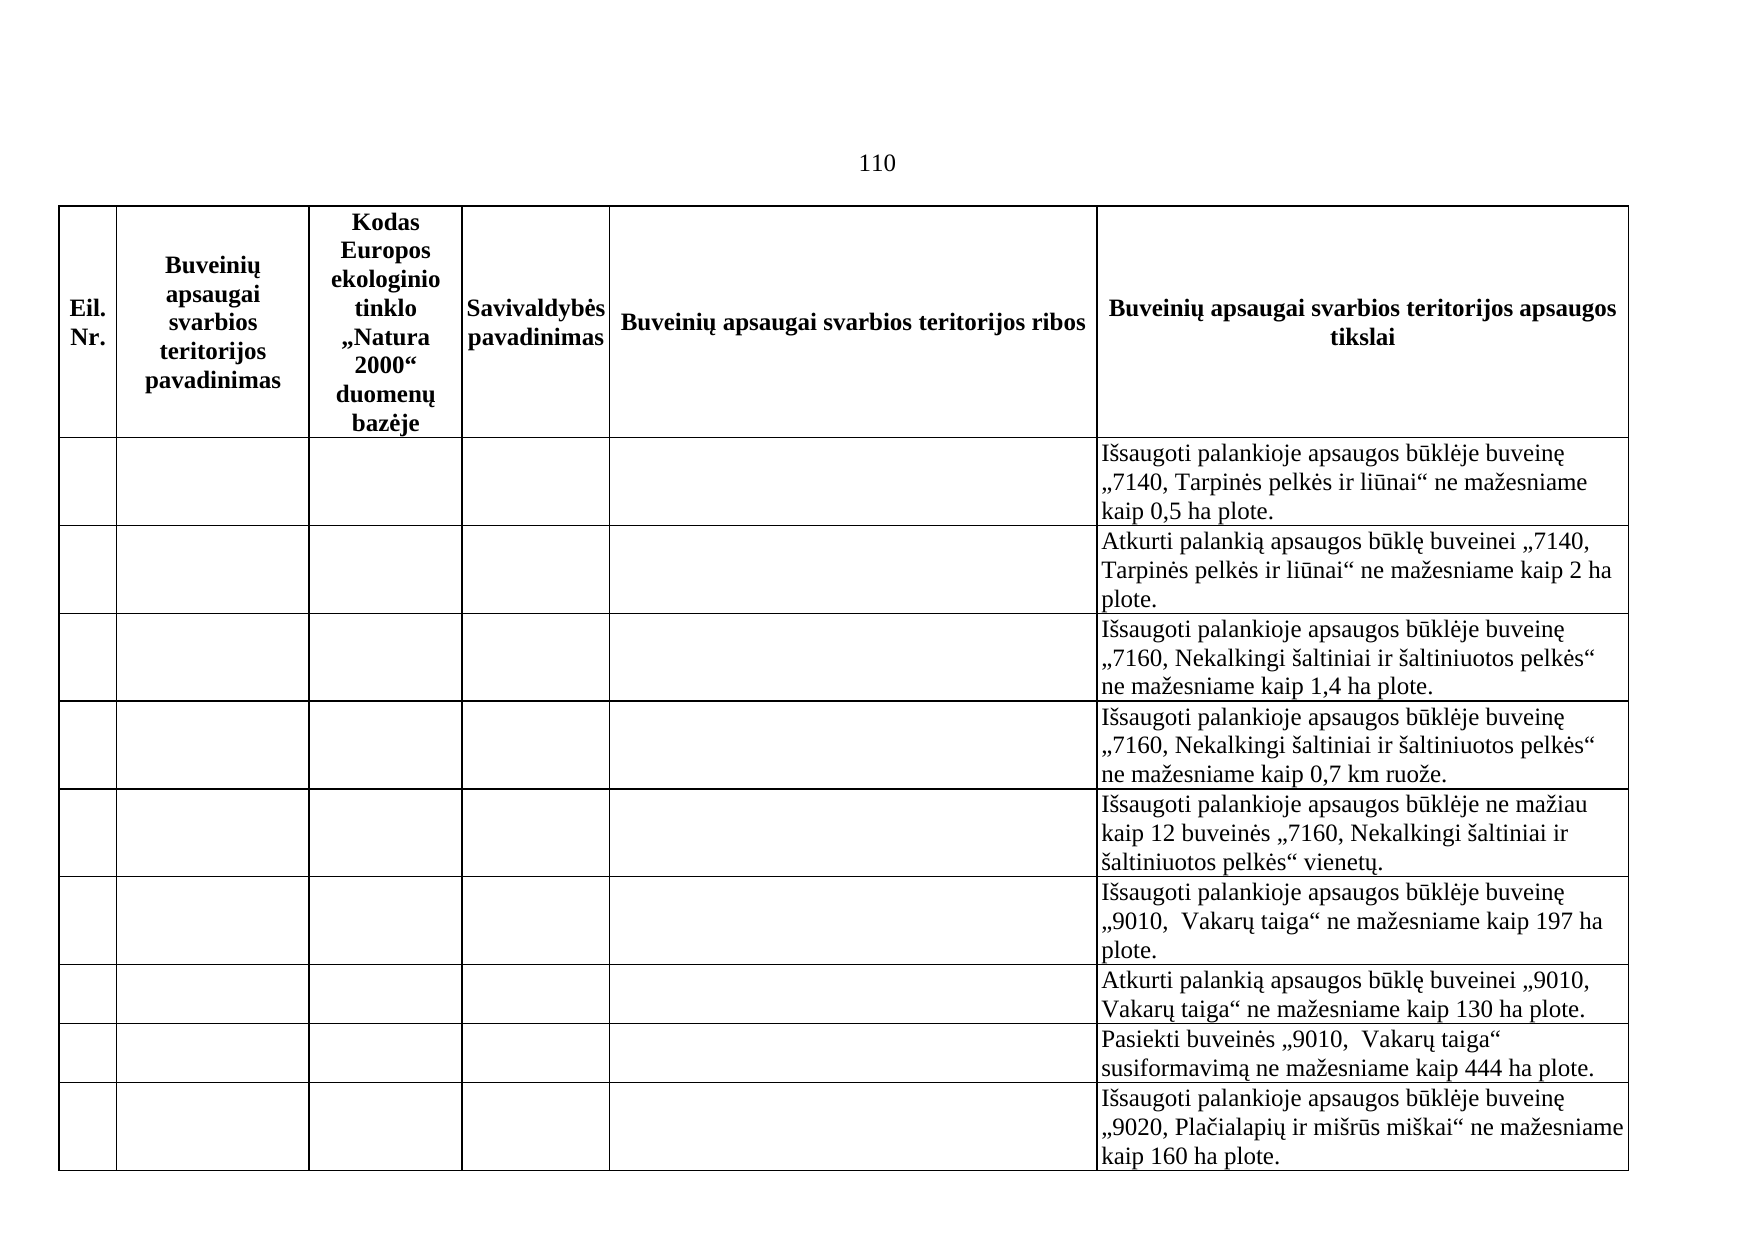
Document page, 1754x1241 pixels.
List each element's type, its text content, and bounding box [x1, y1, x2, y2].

table_cell [117, 526, 308, 612]
table_cell [610, 526, 1096, 612]
table_cell Pasiekti buveinės „9010, Vakarų taiga“ susiformavimą ne mažesniame kaip 444 ha plote. [1098, 1024, 1628, 1082]
table_cell [60, 877, 116, 964]
table_cell Išsaugoti palankioje apsaugos būklėje buveinę „9020, Plačialapių ir mišrūs miškai“ ne mažesniame kaip 160 ha plote. [1098, 1083, 1628, 1169]
table_cell [310, 877, 461, 964]
table_cell [60, 790, 116, 876]
table_cell [117, 1083, 308, 1169]
table_cell [610, 965, 1096, 1023]
table_cell [117, 614, 308, 700]
table_cell [463, 614, 609, 700]
table_cell [463, 1024, 609, 1082]
table_cell [60, 965, 116, 1023]
table_cell [610, 1083, 1096, 1169]
table_cell [463, 965, 609, 1023]
table_header Eil. Nr. [60, 207, 116, 437]
table_cell [463, 877, 609, 964]
table_cell [117, 438, 308, 524]
table_cell [310, 790, 461, 876]
table_cell [310, 965, 461, 1023]
table_cell [610, 438, 1096, 524]
table_cell [463, 1083, 609, 1169]
table_cell Išsaugoti palankioje apsaugos būklėje buveinę „7140, Tarpinės pelkės ir liūnai“ ne mažesniame kaip 0,5 ha plote. [1098, 438, 1628, 524]
table_cell [60, 702, 116, 788]
table_cell [117, 965, 308, 1023]
table_cell [463, 790, 609, 876]
table_cell Atkurti palankią apsaugos būklę buveinei „9010, Vakarų taiga“ ne mažesniame kaip 130 ha plote. [1098, 965, 1628, 1023]
table_cell Atkurti palankią apsaugos būklę buveinei „7140, Tarpinės pelkės ir liūnai“ ne mažesniame kaip 2 ha plote. [1098, 526, 1628, 612]
table_cell [60, 1083, 116, 1169]
table_cell [610, 1024, 1096, 1082]
table_cell [610, 614, 1096, 700]
table_header Savivaldybės pavadinimas [463, 207, 609, 437]
table_cell [310, 614, 461, 700]
table_header Buveinių apsaugai svarbios teritorijos apsaugos tikslai [1098, 207, 1628, 437]
table_cell [463, 702, 609, 788]
table_cell [310, 438, 461, 524]
table_header Buveinių apsaugai svarbios teritorijos ribos [610, 207, 1096, 437]
table_cell [310, 1083, 461, 1169]
table_header Kodas Europos ekologinio tinklo „Natura 2000“ duomenų bazėje [310, 207, 461, 437]
table_cell [463, 526, 609, 612]
table_cell [60, 614, 116, 700]
table_cell Išsaugoti palankioje apsaugos būklėje buveinę „9010, Vakarų taiga“ ne mažesniame kaip 197 ha plote. [1098, 877, 1628, 964]
table_cell [610, 790, 1096, 876]
table_cell [60, 526, 116, 612]
table_cell Išsaugoti palankioje apsaugos būklėje ne mažiau kaip 12 buveinės „7160, Nekalkingi šaltiniai ir šaltiniuotos pelkės“ vienetų. [1098, 790, 1628, 876]
table_cell [463, 438, 609, 524]
table_cell [117, 1024, 308, 1082]
table_cell [310, 1024, 461, 1082]
table_cell [610, 877, 1096, 964]
table_cell [117, 877, 308, 964]
table_cell [310, 702, 461, 788]
table_cell Išsaugoti palankioje apsaugos būklėje buveinę „7160, Nekalkingi šaltiniai ir šaltiniuotos pelkės“ ne mažesniame kaip 0,7 km ruože. [1098, 702, 1628, 788]
table_cell [60, 438, 116, 524]
table_cell [310, 526, 461, 612]
table_header Buveinių apsaugai svarbios teritorijos pavadinimas [117, 207, 308, 437]
table_cell [117, 702, 308, 788]
table_cell [117, 790, 308, 876]
table_cell [60, 1024, 116, 1082]
table_cell [610, 702, 1096, 788]
table_cell Išsaugoti palankioje apsaugos būklėje buveinę „7160, Nekalkingi šaltiniai ir šaltiniuotos pelkės“ ne mažesniame kaip 1,4 ha plote. [1098, 614, 1628, 700]
